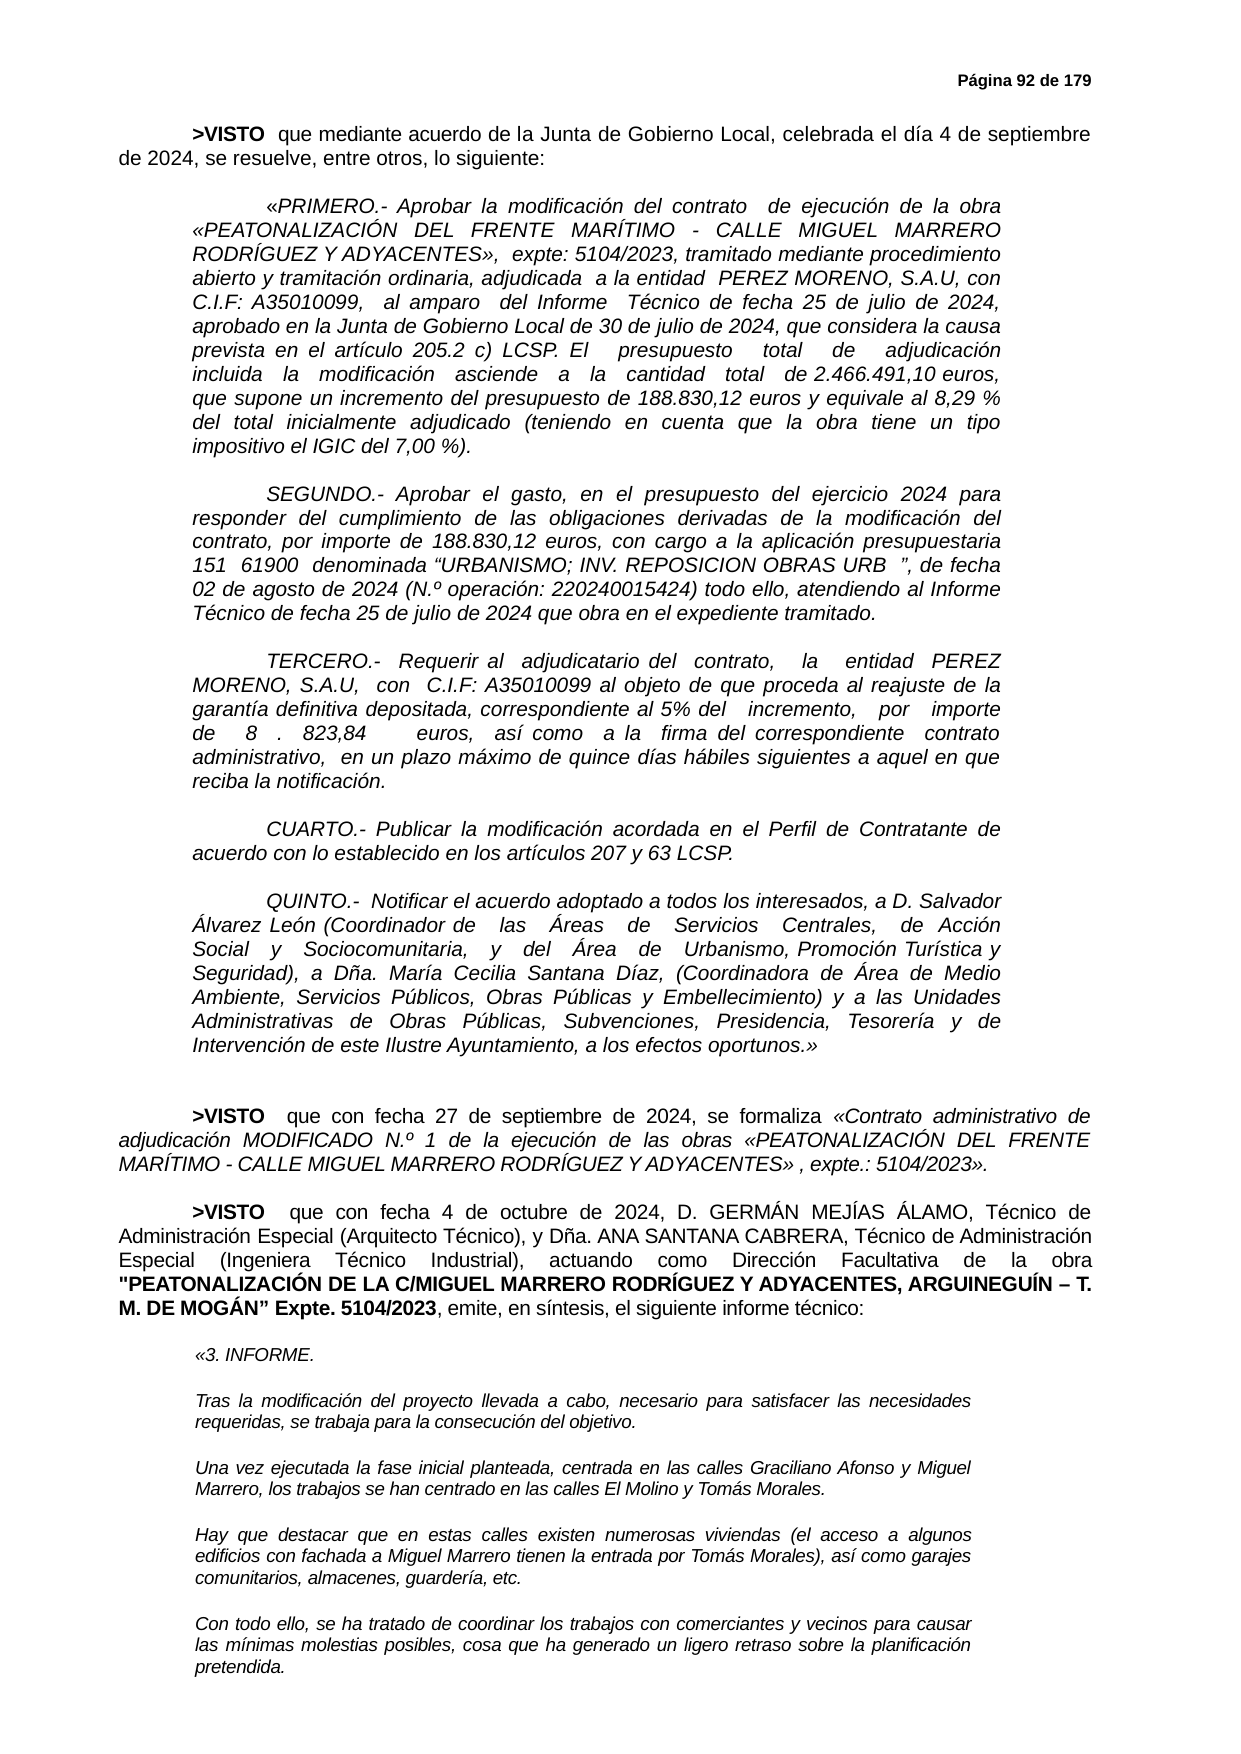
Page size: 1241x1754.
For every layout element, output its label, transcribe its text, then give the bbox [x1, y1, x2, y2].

text Hay que destacar que en estas calles existen numerosas viviendas (el acceso a algunos edificios con fachada a Miguel Marrero tienen la entrada por Tomás Morales), así como garajes comunitarios, almacenes, guardería, etc. [195, 1524, 974, 1588]
text CUARTO.- Publicar la modificación acordada en el Perfil de Contratante de acuerdo con lo establecido en los artículos 207 y 63 LCSP. [192, 817, 1004, 865]
text SEGUNDO.- Aprobar el gasto, en el presupuesto del ejercicio 2024 para responder del cumplimiento de las obligaciones derivadas de la modificación del contrato, por importe de 188.830,12 euros, con cargo a la aplicación presupuestaria 151 61900 denominada “URBANISMO; INV. REPOSICION OBRAS URB ”, de fecha 02 de agosto de 2024 (N.º operación: 220240015424) todo ello, atendiendo al Informe Técnico de fecha 25 de julio de 2024 que obra en el expediente tramitado. [192, 481, 1004, 625]
text «3. INFORME. [195, 1344, 974, 1366]
text >VISTO que mediante acuerdo de la Junta de Gobierno Local, celebrada el día 4 de septiembre de 2024, se resuelve, entre otros, lo siguiente: [118, 122, 1092, 170]
text TERCERO.- Requerir al adjudicatario del contrato, la entidad PEREZ MORENO, S.A.U, con C.I.F: A35010099 al objeto de que proceda al reajuste de la garantía definitiva depositada, correspondiente al 5% del incremento, por importe de 8 . 823,84 euros, así como a la firma del correspondiente contrato administrativo, en un plazo máximo de quince días hábiles siguientes a aquel en que reciba la notificación. [192, 649, 1004, 793]
text «PRIMERO.- Aprobar la modificación del contrato de ejecución de la obra «PEATONALIZACIÓN DEL FRENTE MARÍTIMO - CALLE MIGUEL MARRERO RODRÍGUEZ Y ADYACENTES», expte: 5104/2023, tramitado mediante procedimiento abierto y tramitación ordinaria, adjudicada a la entidad PEREZ MORENO, S.A.U, con C.I.F: A35010099, al amparo del Informe Técnico de fecha 25 de julio de 2024, aprobado en la Junta de Gobierno Local de 30 de julio de 2024, que considera la causa prevista en el artículo 205.2 c) LCSP. El presupuesto total de adjudicación incluida la modificación asciende a la cantidad total de 2.466.491,10 euros, que supone un incremento del presupuesto de 188.830,12 euros y equivale al 8,29 % del total inicialmente adjudicado (teniendo en cuenta que la obra tiene un tipo impositivo el IGIC del 7,00 %). [192, 194, 1004, 457]
text >VISTO que con fecha 4 de octubre de 2024, D. GERMÁN MEJÍAS ÁLAMO, Técnico de Administración Especial (Arquitecto Técnico), y Dña. ANA SANTANA CABRERA, Técnico de Administración Especial (Ingeniera Técnico Industrial), actuando como Dirección Facultativa de la obra "PEATONALIZACIÓN DE LA C/MIGUEL MARRERO RODRÍGUEZ Y ADYACENTES, ARGUINEGUÍN – T. M. DE MOGÁN” Expte. 5104/2023, emite, en síntesis, el siguiente informe técnico: [118, 1200, 1092, 1320]
text Con todo ello, se ha tratado de coordinar los trabajos con comerciantes y vecinos para causar las mínimas molestias posibles, cosa que ha generado un ligero retraso sobre la planificación pretendida. [195, 1612, 974, 1677]
text QUINTO.- Notificar el acuerdo adoptado a todos los interesados, a D. Salvador Álvarez León (Coordinador de las Áreas de Servicios Centrales, de Acción Social y Sociocomunitaria, y del Área de Urbanismo, Promoción Turística y Seguridad), a Dña. María Cecilia Santana Díaz, (Coordinadora de Área de Medio Ambiente, Servicios Públicos, Obras Públicas y Embellecimiento) y a las Unidades Administrativas de Obras Públicas, Subvenciones, Presidencia, Tesorería y de Intervención de este Ilustre Ayuntamiento, a los efectos oportunos.» [192, 889, 1004, 1056]
text Una vez ejecutada la fase inicial planteada, centrada en las calles Graciliano Afonso y Miguel Marrero, los trabajos se han centrado en las calles El Molino y Tomás Morales. [195, 1457, 974, 1500]
text >VISTO que con fecha 27 de septiembre de 2024, se formaliza «Contrato administrativo de adjudicación MODIFICADO N.º 1 de la ejecución de las obras «PEATONALIZACIÓN DEL FRENTE MARÍTIMO - CALLE MIGUEL MARRERO RODRÍGUEZ Y ADYACENTES» , expte.: 5104/2023». [118, 1104, 1092, 1176]
text Tras la modificación del proyecto llevada a cabo, necesario para satisfacer las necesidades requeridas, se trabaja para la consecución del objetivo. [195, 1389, 974, 1433]
